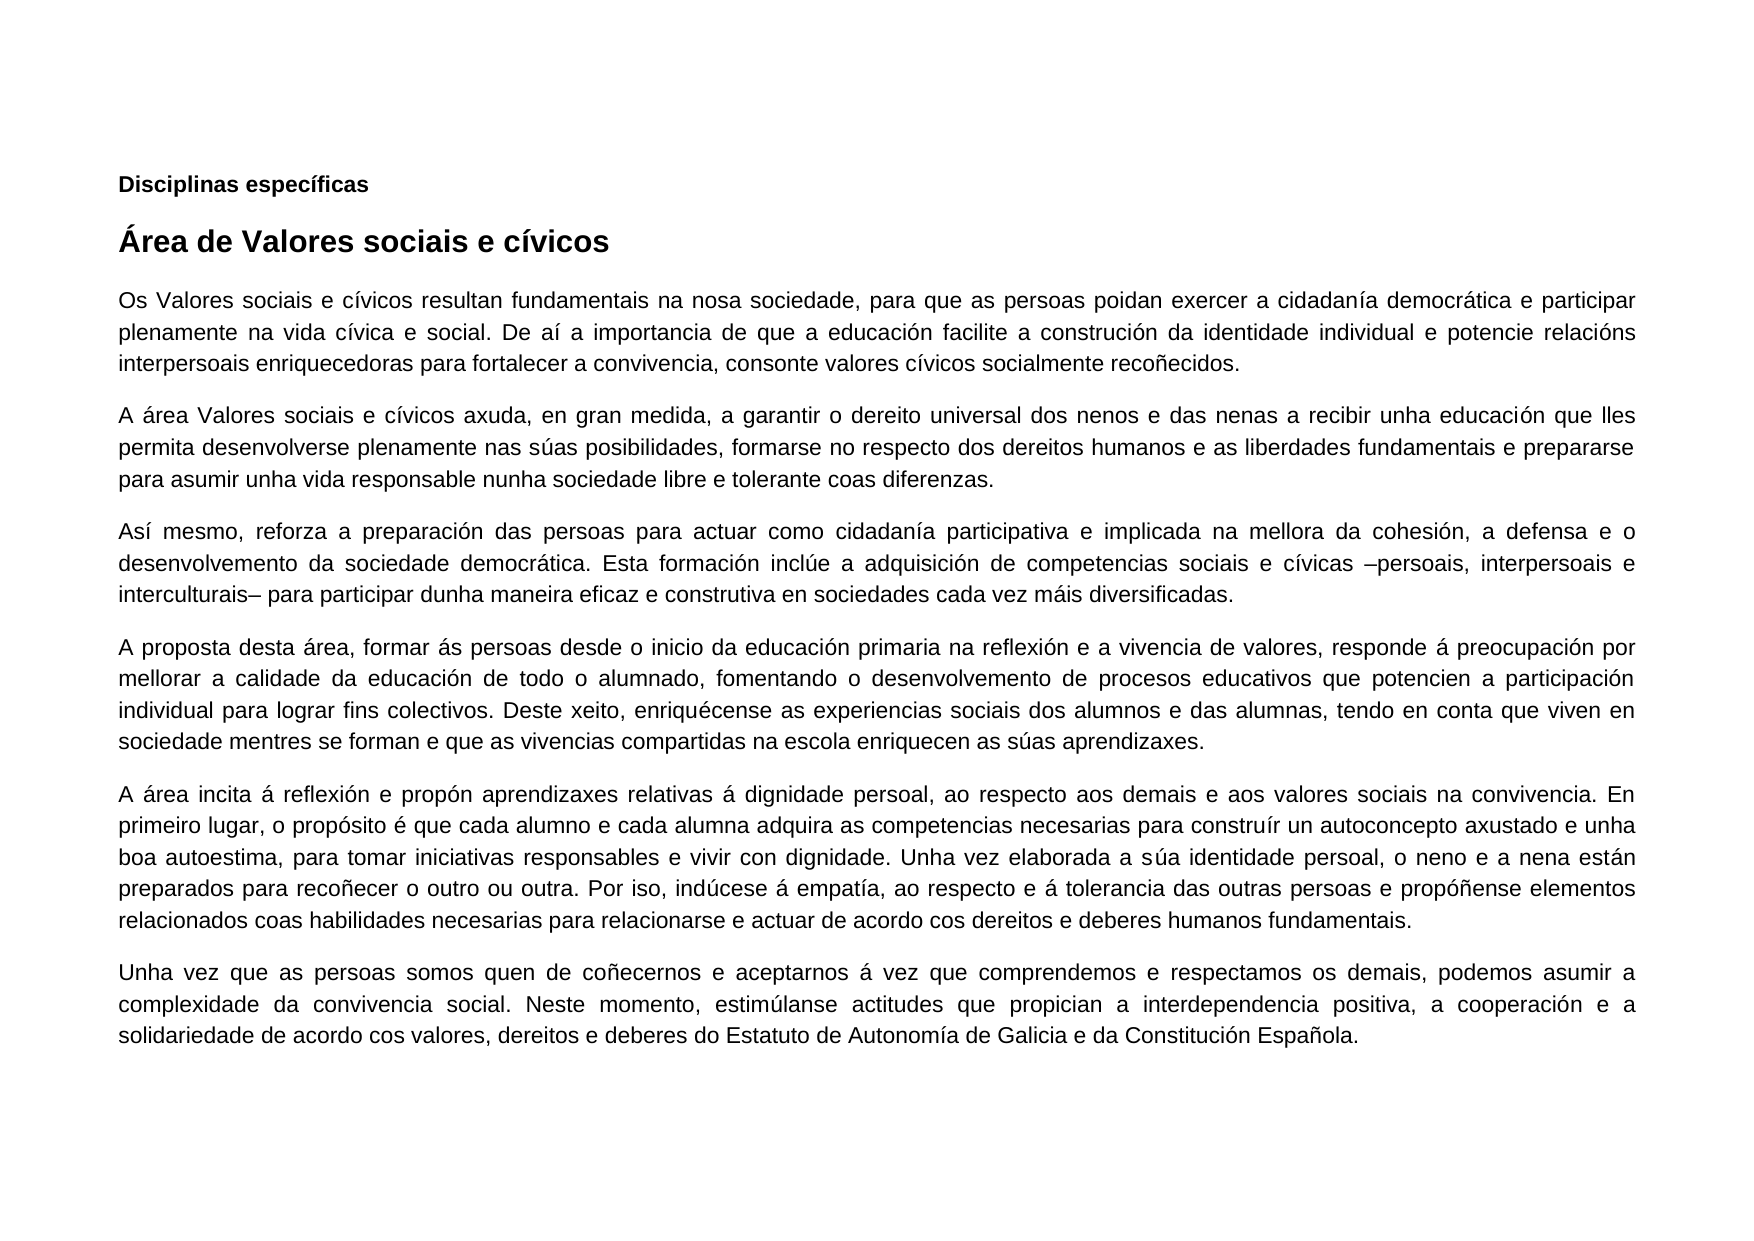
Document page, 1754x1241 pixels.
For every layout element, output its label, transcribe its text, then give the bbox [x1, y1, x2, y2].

text Unha vez que as persoas somos quen de coñecernos e aceptarnos á vez que comprendemos e respectamos os demais, podemos asumir a complexidade da convivencia social. Neste momento, estimúlanse actitudes que propician a interdependencia positiva, a cooperación e a solidariedade de acordo cos valores, dereitos e deberes do Estatuto de Autonomía de Galicia e da Constitución Española. [118, 959, 1636, 1049]
text Disciplinas específicas [118, 171, 1636, 197]
text A proposta desta área, formar ás persoas desde o inicio da educación primaria na reflexión e a vivencia de valores, responde á preocupación por mellorar a calidade da educación de todo o alumnado, fomentando o desenvolvemento de procesos educativos que potencien a participación individual para lograr fins colectivos. Deste xeito, enriquécense as experiencias sociais dos alumnos e das alumnas, tendo en conta que viven en sociedade mentres se forman e que as vivencias compartidas na escola enriquecen as súas aprendizaxes. [118, 633, 1636, 754]
text Os Valores sociais e cívicos resultan fundamentais na nosa sociedade, para que as persoas poidan exercer a cidadanía democrática e participar plenamente na vida cívica e social. De aí a importancia de que a educación facilite a construción da identidade individual e potencie relacións interpersoais enriquecedoras para fortalecer a convivencia, consonte valores cívicos socialmente recoñecidos. [118, 287, 1636, 376]
text A área incita á reflexión e propón aprendizaxes relativas á dignidade persoal, ao respecto aos demais e aos valores sociais na convivencia. En primeiro lugar, o propósito é que cada alumno e cada alumna adquira as competencias necesarias para construír un autoconcepto axustado e unha boa autoestima, para tomar iniciativas responsables e vivir con dignidade. Unha vez elaborada a súa identidade persoal, o neno e a nena están preparados para recoñecer o outro ou outra. Por iso, indúcese á empatía, ao respecto e á tolerancia das outras persoas e propóñense elementos relacionados coas habilidades necesarias para relacionarse e actuar de acordo cos dereitos e deberes humanos fundamentais. [118, 781, 1636, 933]
text Así mesmo, reforza a preparación das persoas para actuar como cidadanía participativa e implicada na mellora da cohesión, a defensa e o desenvolvemento da sociedade democrática. Esta formación inclúe a adquisición de competencias sociais e cívicas –persoais, interpersoais e interculturais– para participar dunha maneira eficaz e construtiva en sociedades cada vez máis diversificadas. [118, 518, 1636, 607]
text Área de Valores sociais e cívicos [118, 223, 1636, 259]
text A área Valores sociais e cívicos axuda, en gran medida, a garantir o dereito universal dos nenos e das nenas a recibir unha educación que lles permita desenvolverse plenamente nas súas posibilidades, formarse no respecto dos dereitos humanos e as liberdades fundamentais e prepararse para asumir unha vida responsable nunha sociedade libre e tolerante coas diferenzas. [118, 402, 1636, 492]
